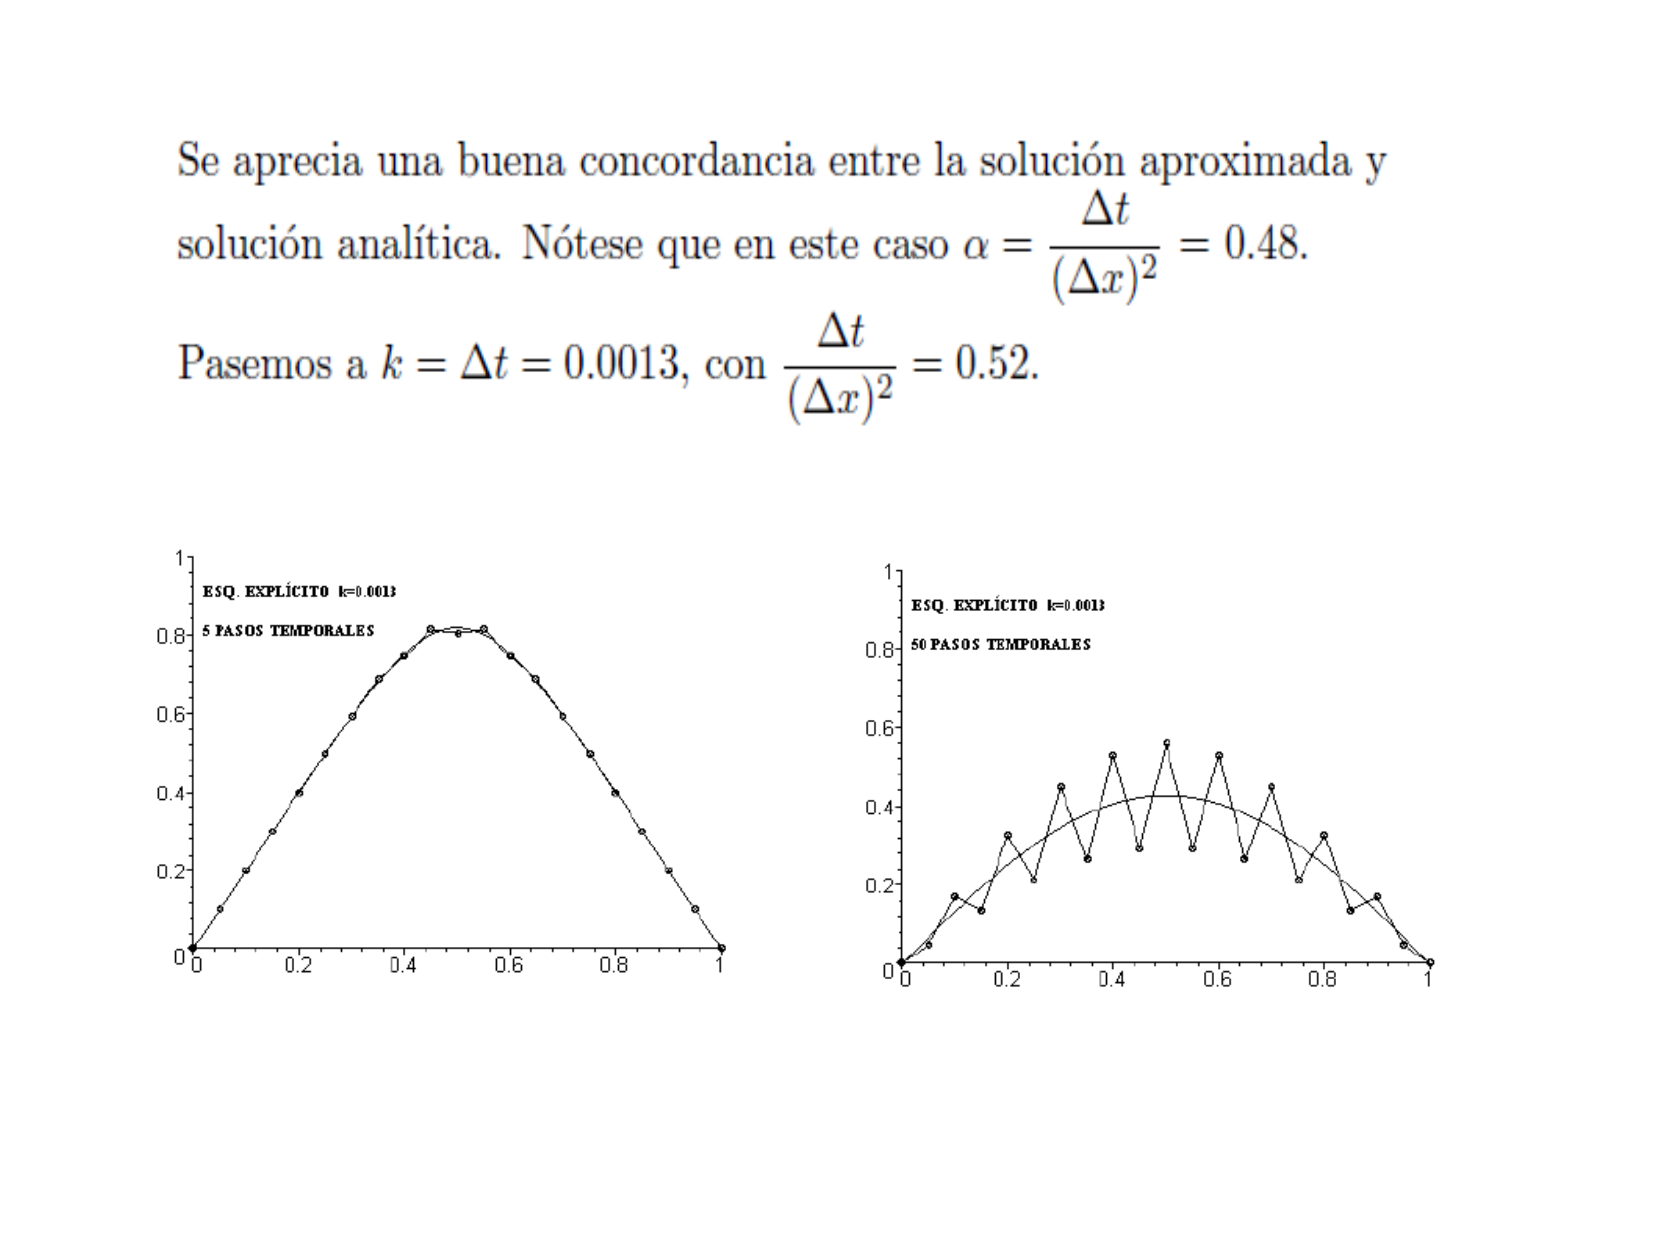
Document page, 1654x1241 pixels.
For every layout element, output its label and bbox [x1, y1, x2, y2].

picture [159, 115, 1418, 443]
picture [125, 522, 798, 1004]
picture [826, 531, 1494, 1026]
